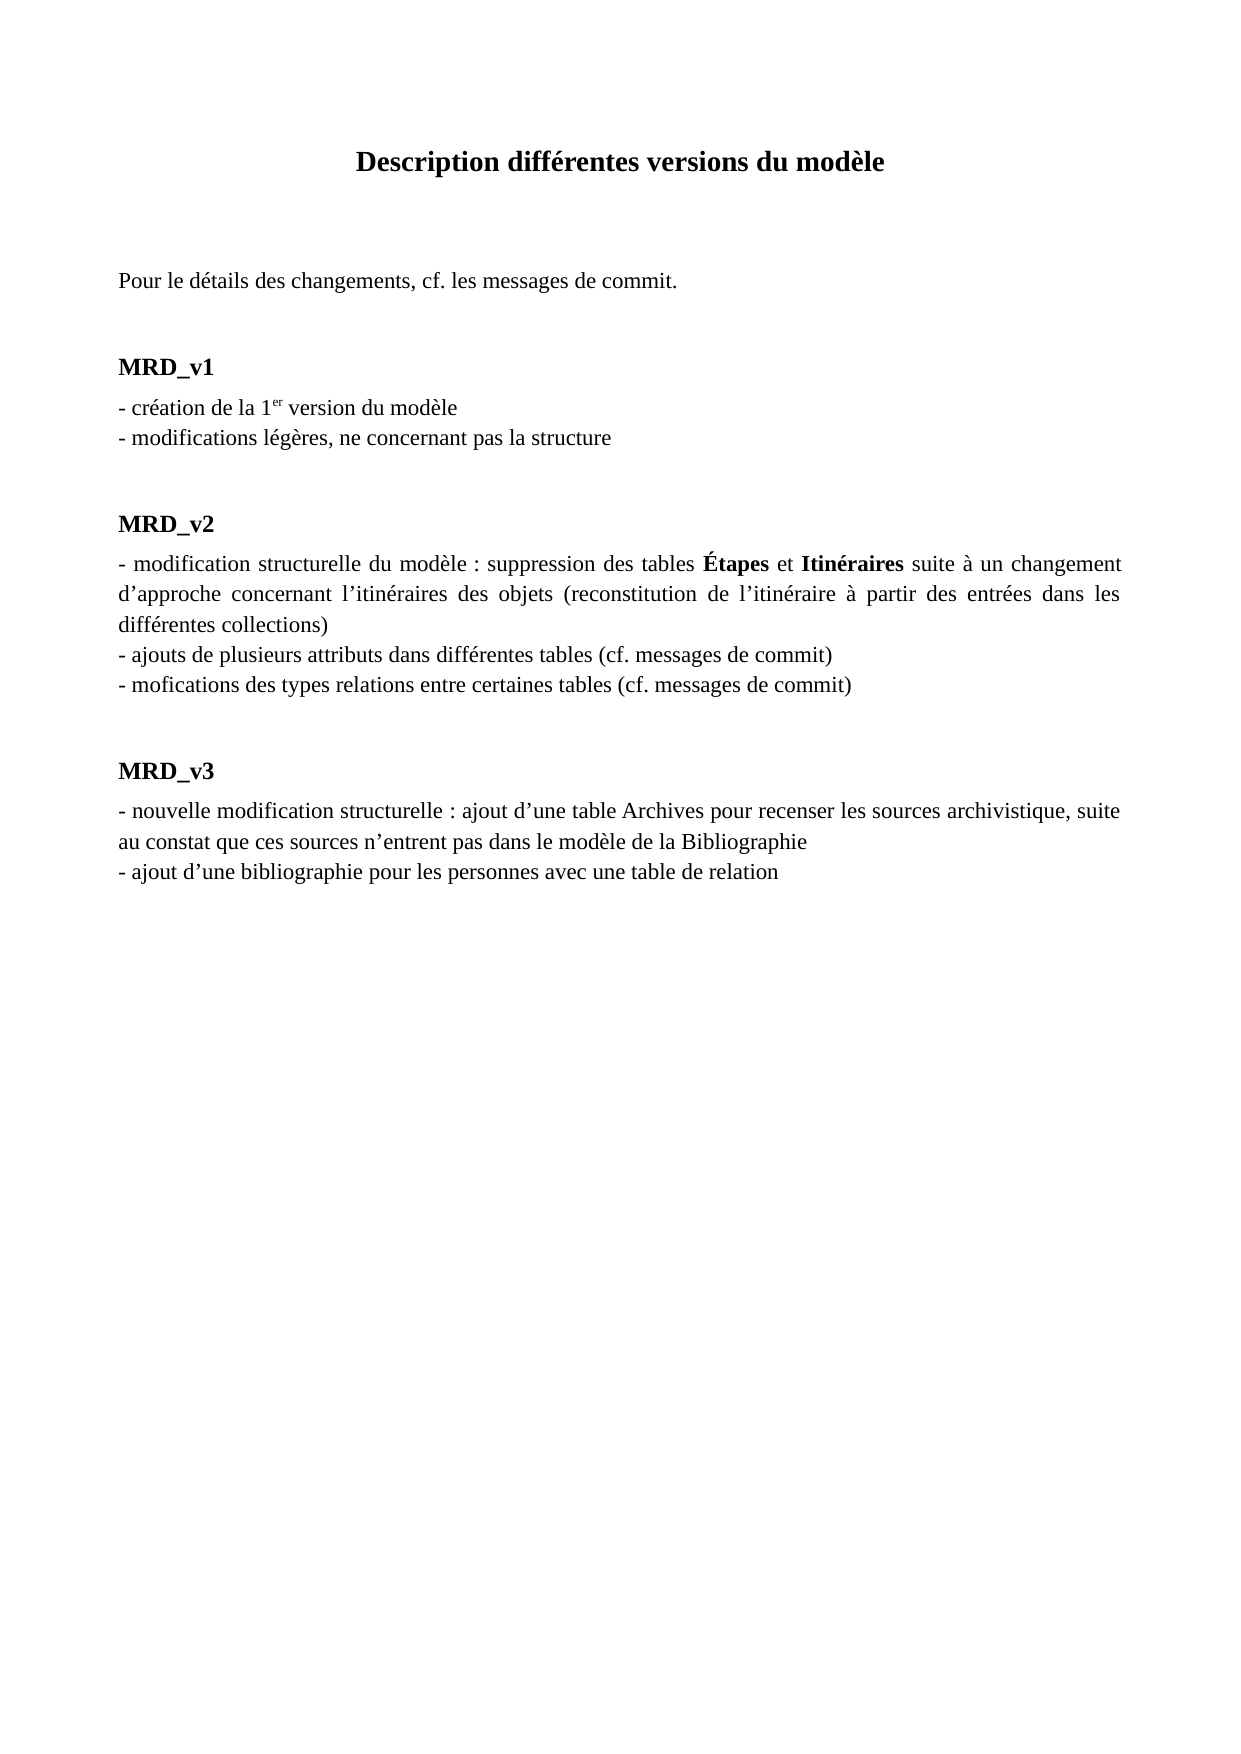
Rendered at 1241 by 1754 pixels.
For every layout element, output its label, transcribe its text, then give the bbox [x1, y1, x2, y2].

text - modifications légères, ne concernant pas la structure [118, 424, 1122, 450]
text - mofications des types relations entre certaines tables (cf. messages de commit) [118, 671, 1122, 697]
text - nouvelle modification structurelle : ajout d’une table Archives pour recenser les sources archivistique, suite au constat que ces sources n’entrent pas dans le modèle de la Bibliographie [118, 798, 1122, 854]
subtitle MRD_v2 [118, 509, 1122, 538]
title Description différentes versions du modèle [118, 144, 1122, 177]
text - ajouts de plusieurs attributs dans différentes tables (cf. messages de commit) [118, 641, 1122, 667]
text - création de la 1er version du modèle [118, 394, 1122, 420]
subtitle MRD_v3 [118, 757, 1122, 785]
text Pour le détails des changements, cf. les messages de commit. [118, 267, 1122, 293]
subtitle MRD_v1 [118, 353, 1122, 381]
text - modification structurelle du modèle : suppression des tables Étapes et Itinéraires suite à un changement d’approche concernant l’itinéraires des objets (reconstitution de l’itinéraire à partir des entrées dans les différentes collections) [118, 550, 1122, 637]
text - ajout d’une bibliographie pour les personnes avec une table de relation [118, 858, 1122, 884]
